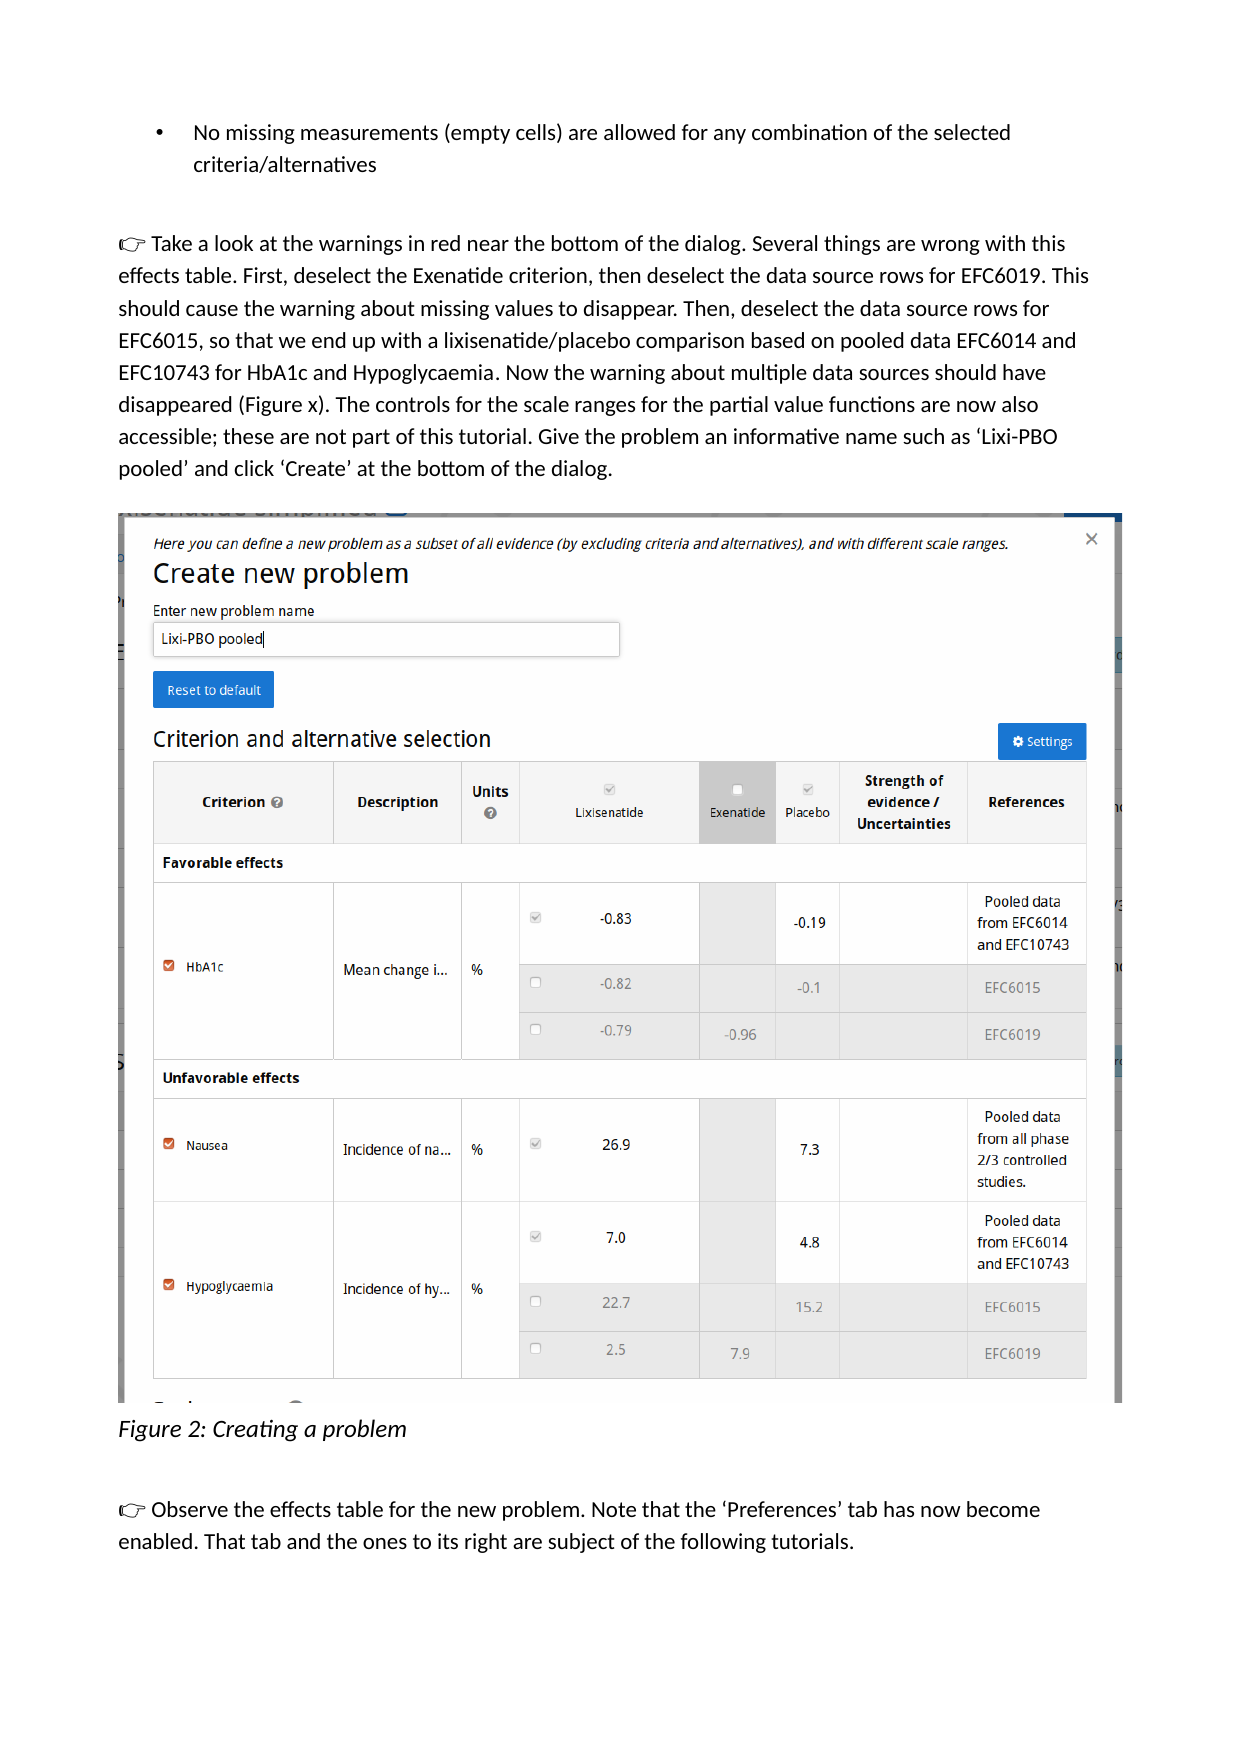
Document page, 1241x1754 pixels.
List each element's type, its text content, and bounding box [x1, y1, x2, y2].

text 👉 Observe the effects table for the new problem. Note that the ‘Preferences’ tab has now become enabled. That tab and the ones to its right are subject of the following tutorials. [118, 1495, 1122, 1555]
text Figure 2: Creating a problem [118, 1403, 1122, 1444]
text 👉 Take a look at the warnings in red near the bottom of the dialog. Several things are wrong with this effects table. First, deselect the Exenatide criterion, then deselect the data source rows for EFC6019. This should cause the warning about missing values to disappear. Then, deselect the data source rows for EFC6015, so that we end up with a lixisenatide/placebo comparison based on pooled data EFC6014 and EFC10743 for HbA1c and Hypoglycaemia. Now the warning about multiple data sources should have disappeared (Figure x). The controls for the scale ranges for the partial value functions are now also accessible; these are not part of this tutorial. Give the problem an informative name such as ‘Lixi-PBO pooled’ and click ‘Create’ at the bottom of the dialog. [118, 229, 1122, 483]
list No missing measurements (empty cells) are allowed for any combination of the selected criteria/alternatives [156, 118, 1122, 178]
picture [118, 513, 1123, 1403]
